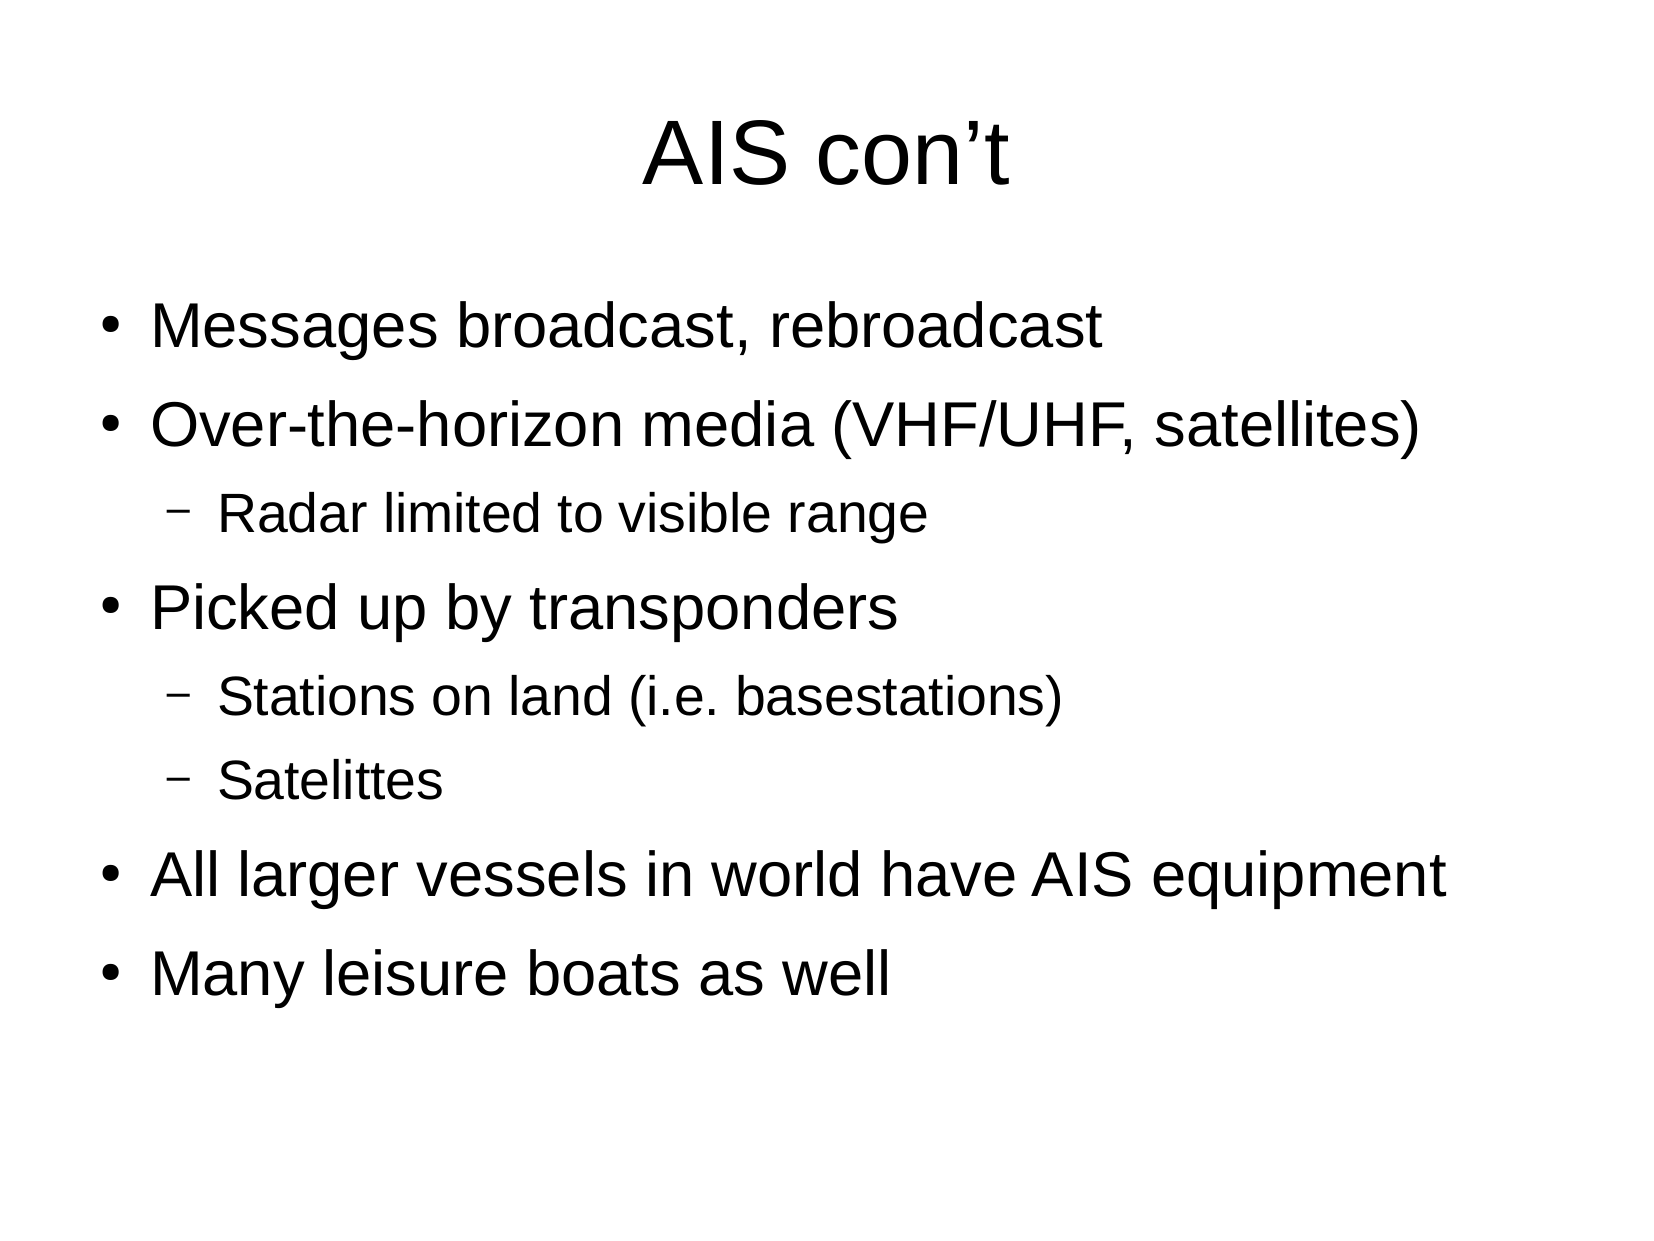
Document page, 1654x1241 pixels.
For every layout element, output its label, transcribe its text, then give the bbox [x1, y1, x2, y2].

list Messages broadcast, rebroadcast Over-the-horizon media (VHF/UHF, satellites) Radar limited to visible range Picked up by transponders Stations on land (i.e. basestations) Satelittes All larger vessels in world have AIS equipment Many leisure boats as well [82, 290, 1571, 1010]
title AIS con’t [82, 49, 1571, 257]
